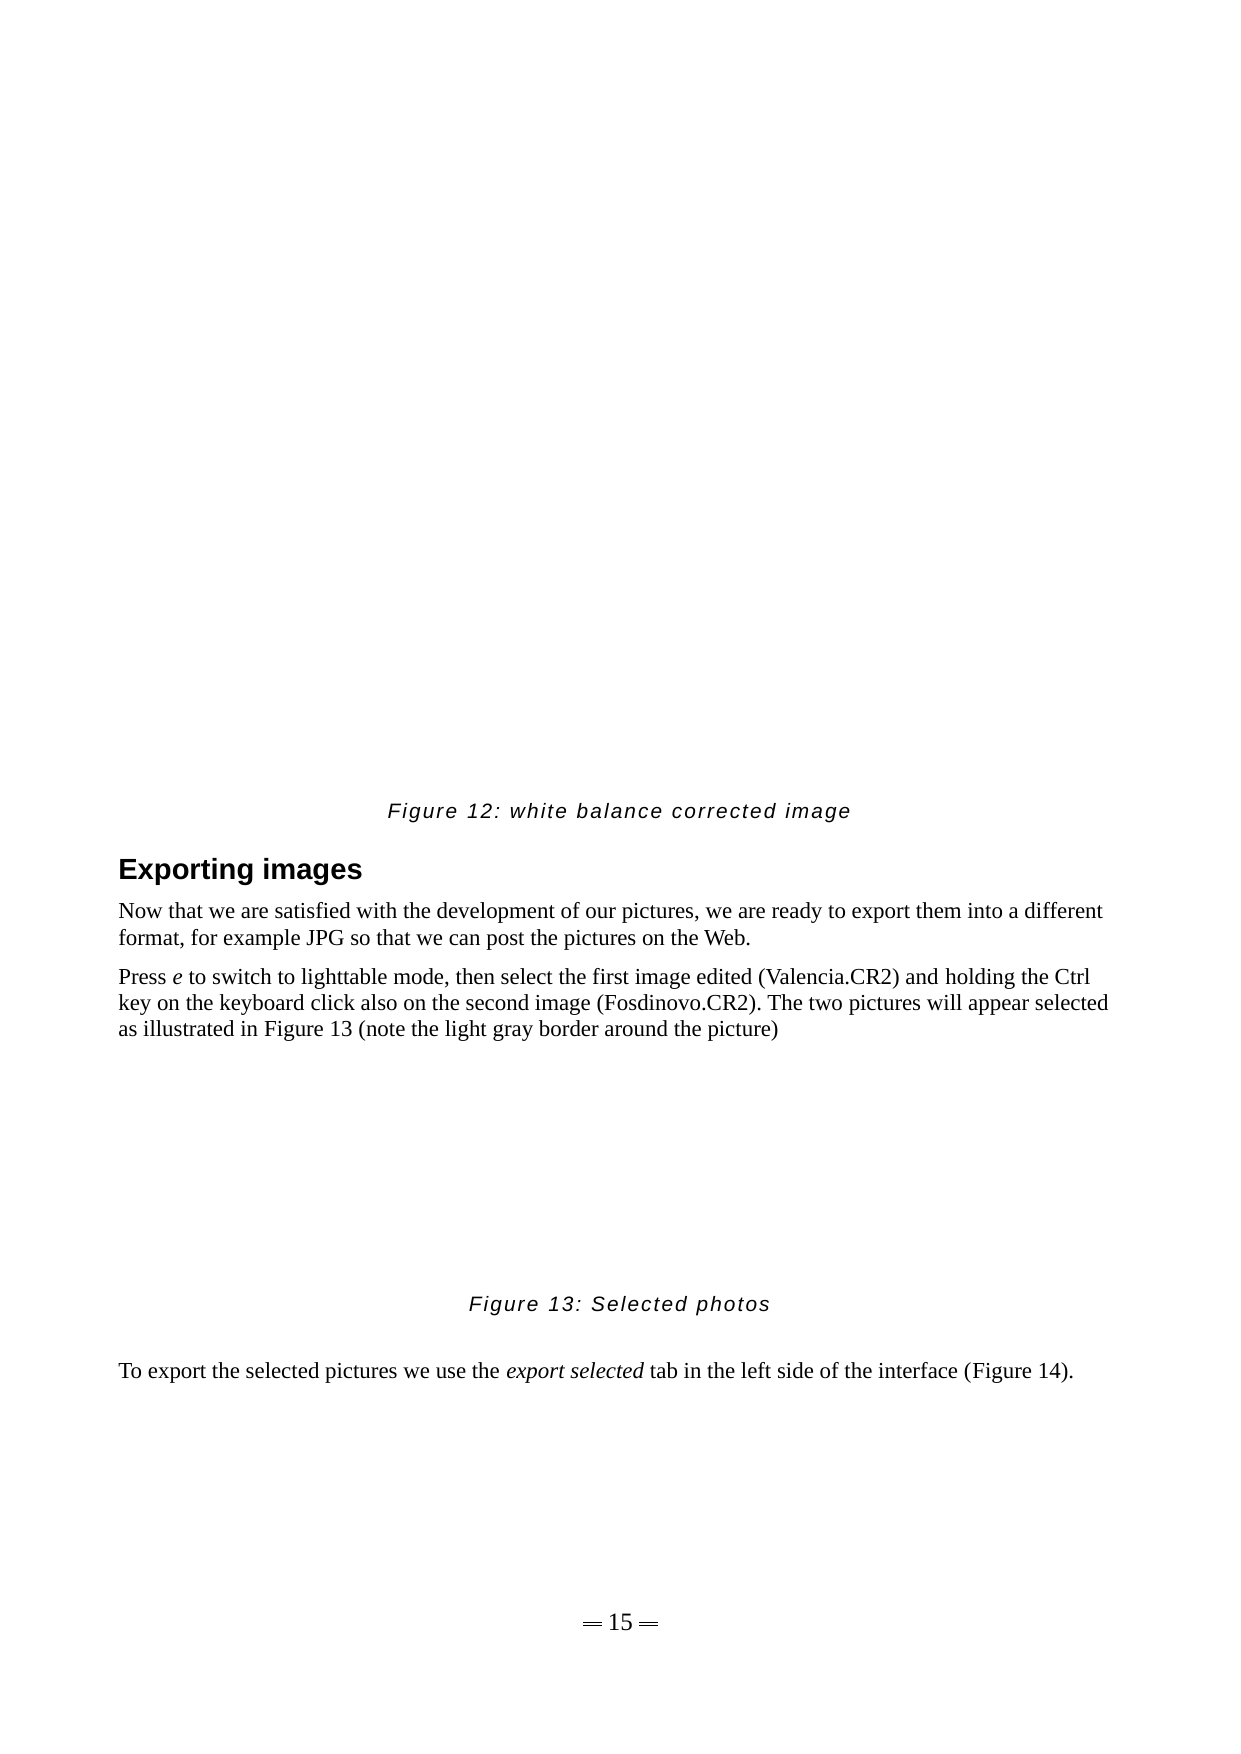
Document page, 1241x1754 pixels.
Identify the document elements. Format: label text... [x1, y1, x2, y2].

subtitle [118, 118, 1122, 130]
text Now that we are satisfied with the development of our pictures, we are ready to export them into a different format, for example JPG so that we can post the pictures on the Web. [118, 897, 1122, 950]
text Figure 13: Selected photos [161, 1074, 1079, 1316]
subtitle Exporting images [118, 823, 1122, 886]
text Press e to switch to lighttable mode, then select the first image edited (Valencia.CR2) and holding the Ctrl key on the keyboard click also on the second image (Fosdinovo.CR2). The two pictures will appear selected as illustrated in Figure 13 (note the light gray border around the picture) [118, 963, 1122, 1042]
text To export the selected pictures we use the export selected tab in the left side of the interface (Figure 14). [118, 1054, 1122, 1383]
text Figure 12: white balance corrected image [118, 130, 1122, 823]
